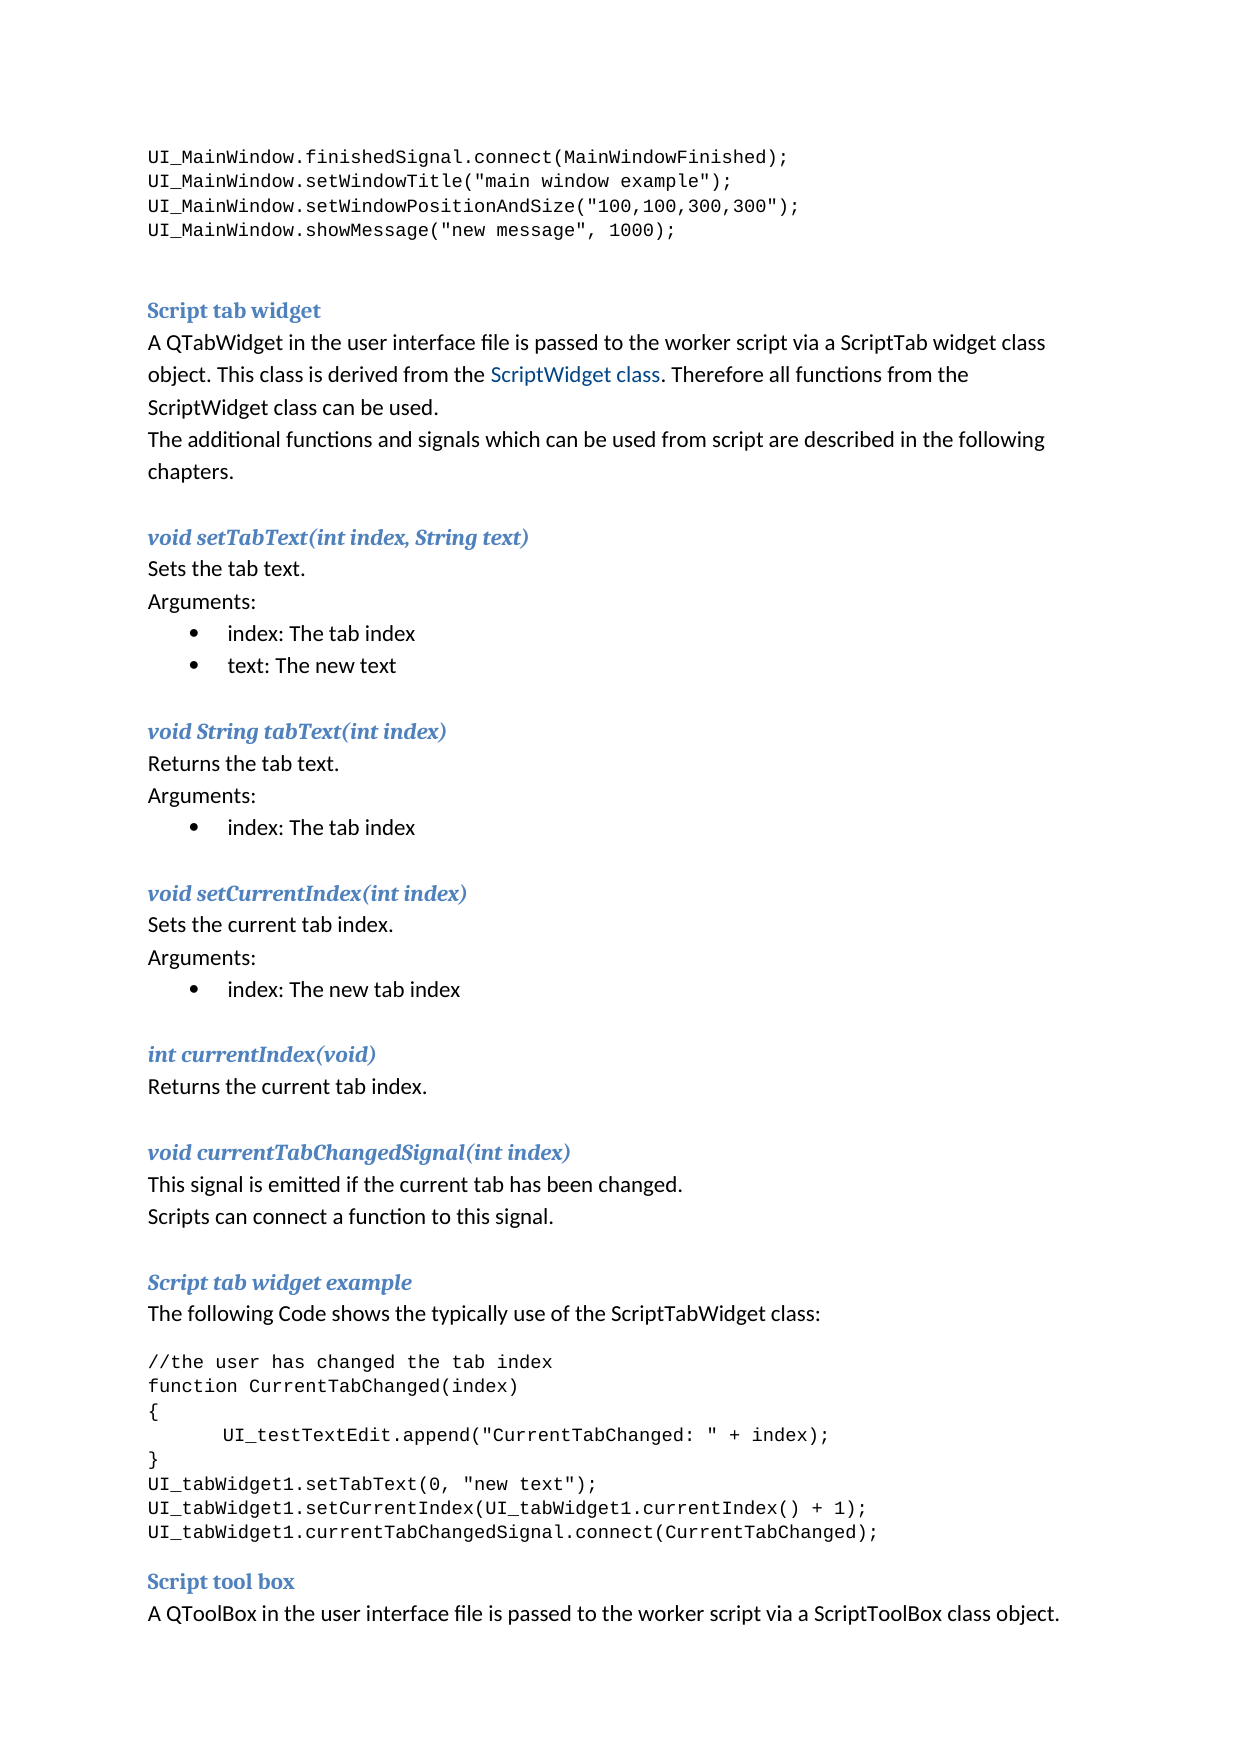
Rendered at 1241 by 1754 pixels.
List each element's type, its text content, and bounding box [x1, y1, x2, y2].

text UI_tabWidget1.currentTabChangedSignal.connect(CurrentTabChanged); [148, 1523, 1093, 1544]
text UI_MainWindow.setWindowTitle("main window example"); [148, 172, 1093, 193]
text Sets the tab text. [148, 554, 1093, 583]
text This signal is emitted if the current tab has been changed. [148, 1170, 1093, 1198]
text UI_MainWindow.finishedSignal.connect(MainWindowFinished); [148, 148, 1093, 169]
list text: The new text [190, 651, 1093, 679]
text Arguments: [148, 943, 1093, 971]
subtitle Script tool box [148, 1568, 1093, 1595]
subtitle void setTabText(int index, String text) [148, 524, 1093, 551]
text //the user has changed the tab index [148, 1353, 1093, 1374]
subtitle void currentTabChangedSignal(int index) [148, 1140, 1093, 1166]
text { [148, 1401, 1093, 1423]
text function CurrentTabChanged(index) [148, 1377, 1093, 1398]
text UI_tabWidget1.setTabText(0, "new text"); [148, 1474, 1093, 1496]
text UI_MainWindow.setWindowPositionAndSize("100,100,300,300"); [148, 196, 1093, 218]
subtitle Script tab widget [148, 298, 1093, 324]
text The following Code shows the typically use of the ScriptTabWidget class: [148, 1299, 1093, 1328]
subtitle Script tab widget example [148, 1269, 1093, 1296]
subtitle int currentIndex(void) [148, 1042, 1093, 1068]
text Returns the tab text. [148, 749, 1093, 777]
text UI_testTextEdit.append("CurrentTabChanged: " + index); [148, 1426, 1093, 1447]
text Sets the current tab index. [148, 911, 1093, 938]
list index: The new tab index [190, 975, 1093, 1003]
text Scripts can connect a function to this signal. [148, 1202, 1093, 1230]
text The additional functions and signals which can be used from script are described in the following chapters. [148, 425, 1093, 485]
list index: The tab index [190, 619, 1093, 647]
text UI_tabWidget1.setCurrentIndex(UI_tabWidget1.currentIndex() + 1); [148, 1499, 1093, 1520]
text } [148, 1450, 1093, 1471]
text Arguments: [148, 781, 1093, 809]
text Arguments: [148, 587, 1093, 615]
text UI_MainWindow.showMessage("new message", 1000); [148, 221, 1093, 242]
subtitle void setCurrentIndex(int index) [148, 880, 1093, 907]
list index: The tab index [190, 813, 1093, 841]
subtitle void String tabText(int index) [148, 718, 1093, 745]
text A QToolBox in the user interface file is passed to the worker script via a ScriptToolBox class object. [148, 1599, 1093, 1627]
text A QTabWidget in the user interface file is passed to the worker script via a ScriptTab widget class object. This class is derived from the ScriptWidget class. Therefore all functions from the ScriptWidget class can be used. [148, 328, 1093, 421]
text Returns the current tab index. [148, 1072, 1093, 1100]
